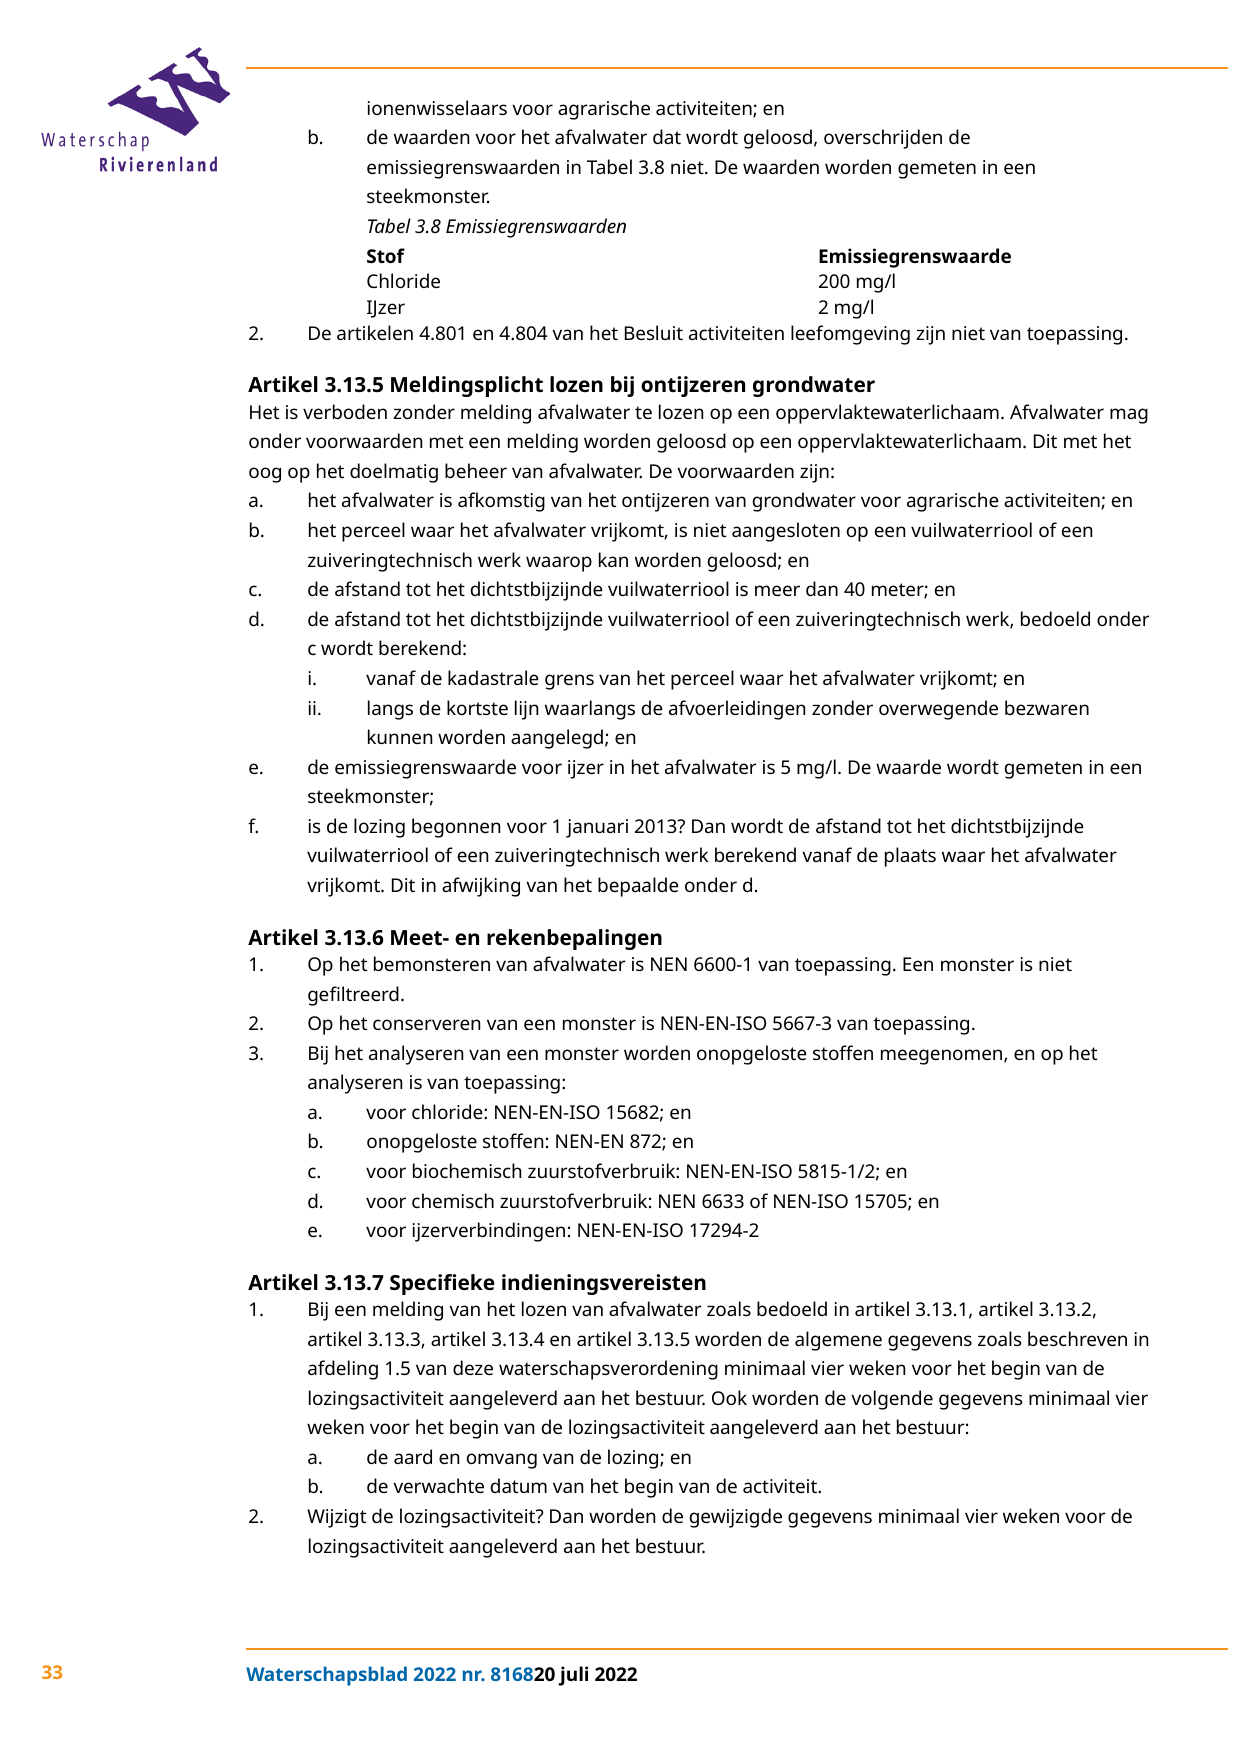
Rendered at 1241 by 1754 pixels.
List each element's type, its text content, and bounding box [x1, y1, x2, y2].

list de afstand tot het dichtstbijzijnde vuilwaterriool is meer dan 40 meter; en [248, 576, 1152, 602]
table_header Emissiegrenswaarde [818, 243, 1240, 268]
text Het is verboden zonder melding afvalwater te lozen op een oppervlaktewaterlichaam. Afvalwater mag onder voorwaarden met een melding worden geloosd op een oppervlaktewaterlichaam. Dit met het oog op het doelmatig beheer van afvalwater. De voorwaarden zijn: [248, 399, 1152, 484]
picture [41, 47, 231, 172]
text Artikel 3.13.5 Meldingsplicht lozen bij ontijzeren grondwater [248, 371, 1152, 399]
list De artikelen 4.801 en 4.804 van het Besluit activiteiten leefomgeving zijn niet van toepassing. [248, 320, 1152, 346]
list Op het conserveren van een monster is NEN-EN-ISO 5667-3 van toepassing. [248, 1010, 1152, 1036]
table_cell 200 mg/l [818, 269, 1240, 294]
list de waarden voor het afvalwater dat wordt geloosd, overschrijden de emissiegrenswaarden in Tabel 3.8 niet. De waarden worden gemeten in een steekmonster. [307, 124, 1152, 209]
list de emissiegrenswaarde voor ijzer in het afvalwater is 5 mg/l. De waarde wordt gemeten in een steekmonster; [248, 754, 1152, 809]
list is de lozing begonnen voor 1 januari 2013? Dan wordt de afstand tot het dichtstbijzijnde vuilwaterriool of een zuiveringtechnisch werk berekend vanaf de plaats waar het afvalwater vrijkomt. Dit in afwijking van het bepaalde onder d. [248, 813, 1152, 898]
list Bij een melding van het lozen van afvalwater zoals bedoeld in artikel 3.13.1, artikel 3.13.2, artikel 3.13.3, artikel 3.13.4 en artikel 3.13.5 worden de algemene gegevens zoals beschreven in afdeling 1.5 van deze waterschapsverordening minimaal vier weken voor het begin van de lozingsactiviteit aangeleverd aan het bestuur. Ook worden de volgende gegevens minimaal vier weken voor het begin van de lozingsactiviteit aangeleverd aan het bestuur: [248, 1296, 1152, 1440]
list het afvalwater is afkomstig van het ontijzeren van grondwater voor agrarische activiteiten; en [248, 488, 1152, 513]
table_cell Chloride [366, 269, 818, 294]
list voor chloride: NEN-EN-ISO 15682; en [307, 1099, 1152, 1125]
table_header Stof [366, 243, 818, 268]
table_cell 2 mg/l [818, 294, 1240, 320]
text Artikel 3.13.6 Meet- en rekenbepalingen [248, 923, 1152, 951]
list Op het bemonsteren van afvalwater is NEN 6600-1 van toepassing. Een monster is niet gefiltreerd. [248, 951, 1152, 1006]
list de afstand tot het dichtstbijzijnde vuilwaterriool of een zuiveringtechnisch werk, bedoeld onder c wordt berekend: [248, 606, 1152, 661]
list Bij het analyseren van een monster worden onopgeloste stoffen meegenomen, en op het analyseren is van toepassing: [248, 1040, 1152, 1095]
list onopgeloste stoffen: NEN-EN 872; en [307, 1129, 1152, 1154]
list langs de kortste lijn waarlangs de afvoerleidingen zonder overwegende bezwaren kunnen worden aangelegd; en [307, 695, 1152, 750]
text Artikel 3.13.7 Specifieke indieningsvereisten [248, 1268, 1152, 1296]
list het perceel waar het afvalwater vrijkomt, is niet aangesloten op een vuilwaterriool of een zuiveringtechnisch werk waarop kan worden geloosd; en [248, 517, 1152, 573]
list Tabel 3.8 Emissiegrenswaarden [307, 213, 1152, 239]
list voor ijzerverbindingen: NEN-EN-ISO 17294-2 [307, 1217, 1152, 1243]
list voor biochemisch zuurstofverbruik: NEN-EN-ISO 5815-1/2; en [307, 1158, 1152, 1184]
list de verwachte datum van het begin van de activiteit. [307, 1474, 1152, 1499]
list ionenwisselaars voor agrarische activiteiten; en [307, 95, 1152, 121]
list vanaf de kadastrale grens van het perceel waar het afvalwater vrijkomt; en [307, 665, 1152, 691]
list de aard en omvang van de lozing; en [307, 1444, 1152, 1470]
list voor chemisch zuurstofverbruik: NEN 6633 of NEN-ISO 15705; en [307, 1188, 1152, 1213]
table_cell IJzer [366, 294, 818, 320]
list Wijzigt de lozingsactiviteit? Dan worden de gewijzigde gegevens minimaal vier weken voor de lozingsactiviteit aangeleverd aan het bestuur. [248, 1503, 1152, 1559]
